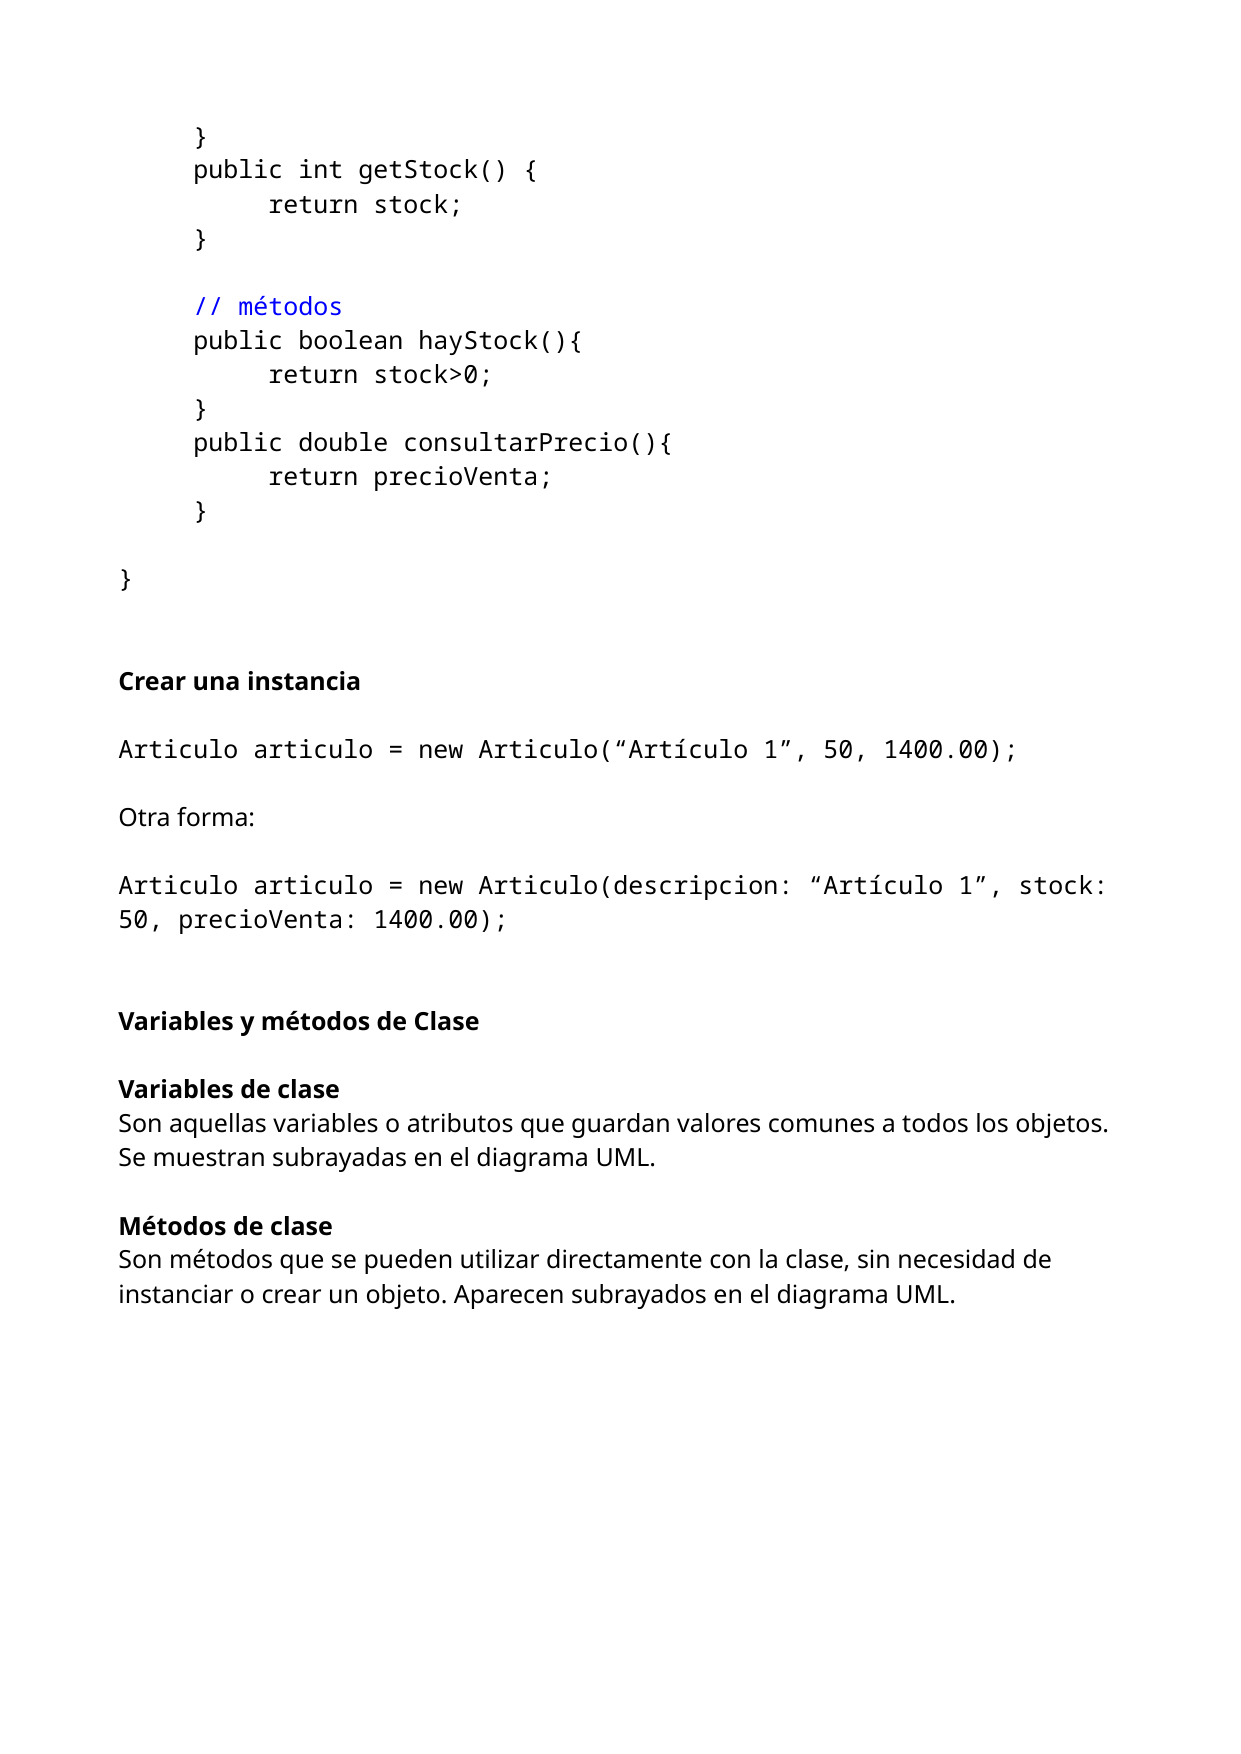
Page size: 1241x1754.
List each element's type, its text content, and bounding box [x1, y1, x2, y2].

text Son métodos que se pueden utilizar directamente con la clase, sin necesidad de instanciar o crear un objeto. Aparecen subrayados en el diagrama UML. [118, 1242, 1122, 1310]
text Variables y métodos de Clase [118, 1004, 1122, 1038]
text return stock; [118, 186, 1122, 220]
text // métodos [118, 288, 1122, 322]
text } [118, 118, 1122, 152]
text Variables de clase [118, 1072, 1122, 1106]
text Articulo articulo = new Articulo(“Artículo 1”, 50, 1400.00); [118, 731, 1122, 765]
text Otra forma: [118, 799, 1122, 833]
text Crear una instancia [118, 663, 1122, 697]
text } [118, 561, 1122, 595]
text return stock>0; [118, 357, 1122, 391]
text public double consultarPrecio(){ [118, 425, 1122, 459]
text } [118, 493, 1122, 527]
text } [118, 391, 1122, 425]
text Son aquellas variables o atributos que guardan valores comunes a todos los objetos. Se muestran subrayadas en el diagrama UML. [118, 1106, 1122, 1174]
text Articulo articulo = new Articulo(descripcion: “Artículo 1”, stock: 50, precioVenta: 1400.00); [118, 867, 1122, 936]
text public int getStock() { [118, 152, 1122, 186]
text return precioVenta; [118, 459, 1122, 493]
text Métodos de clase [118, 1208, 1122, 1242]
text } [118, 220, 1122, 254]
text public boolean hayStock(){ [118, 322, 1122, 357]
